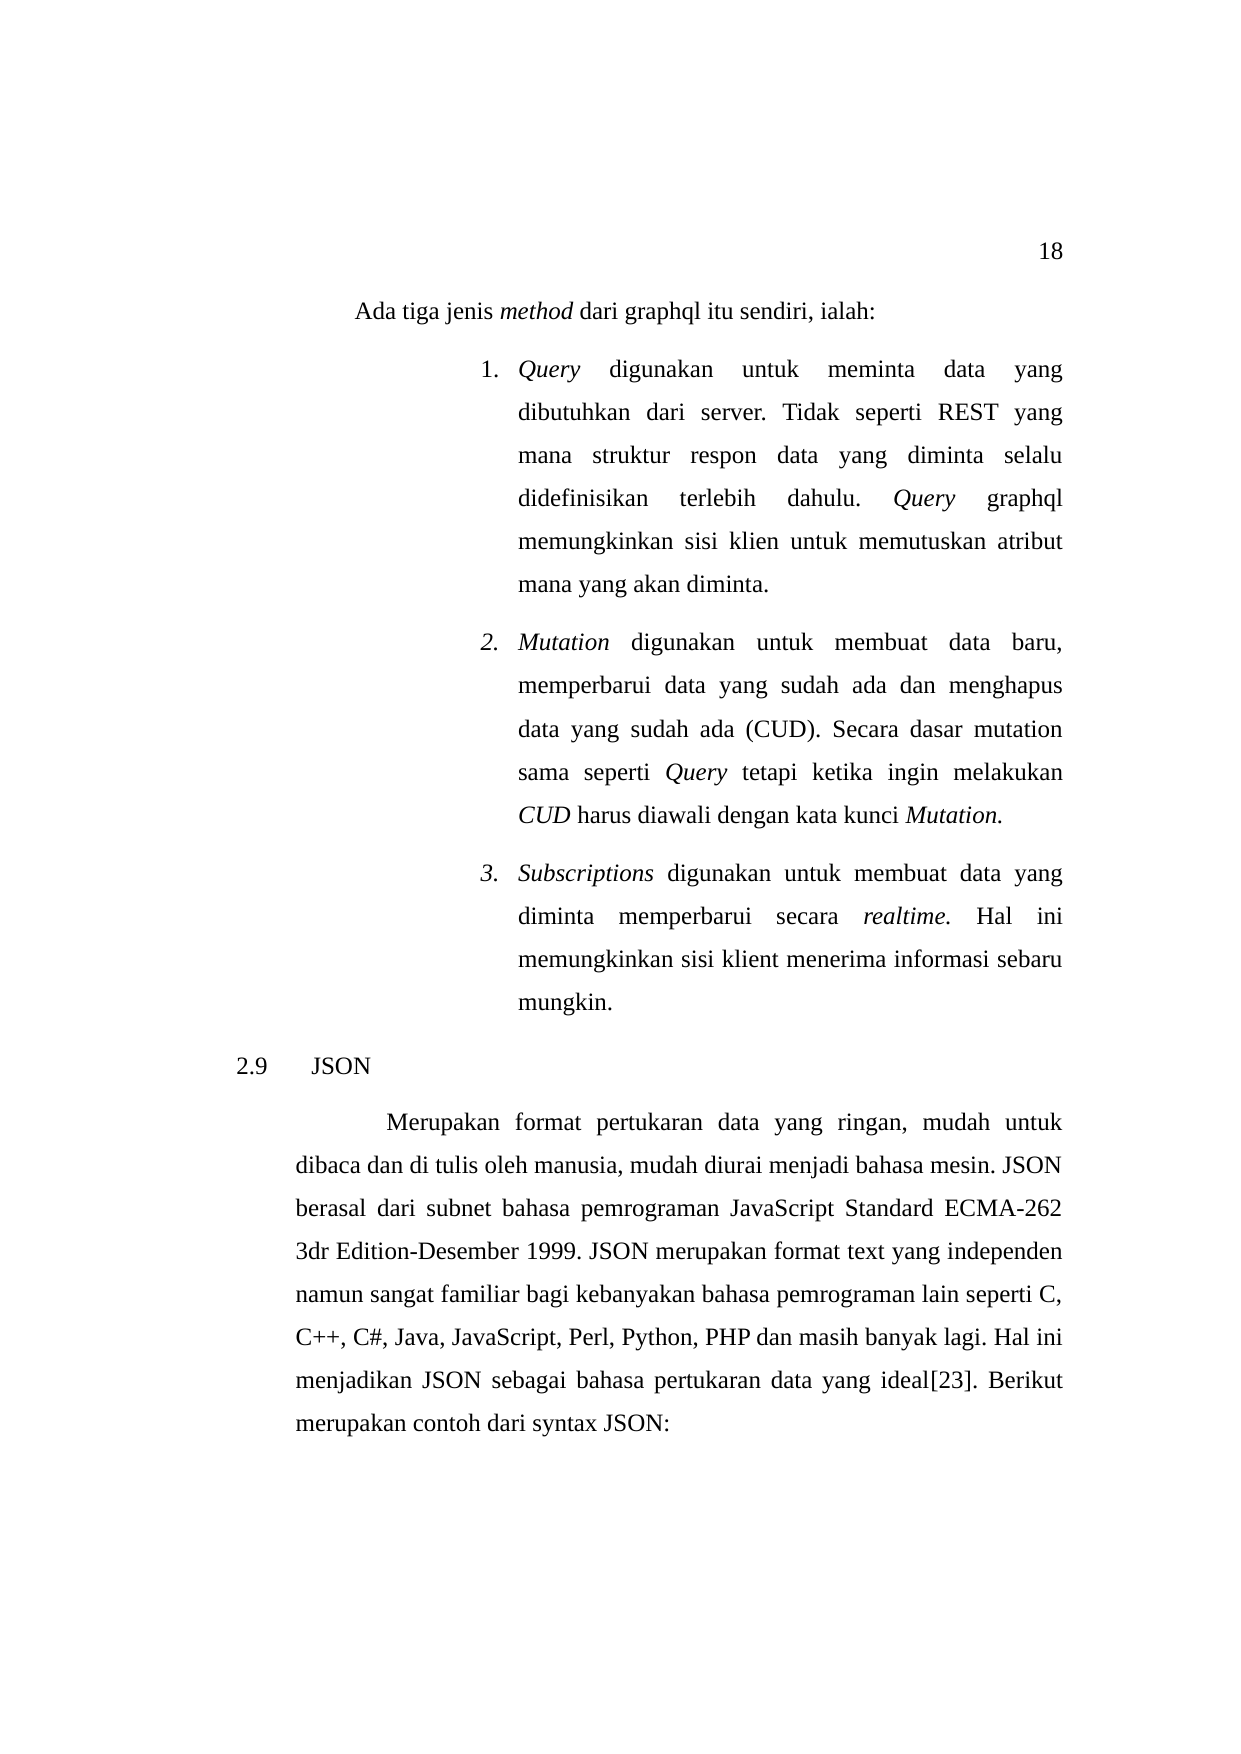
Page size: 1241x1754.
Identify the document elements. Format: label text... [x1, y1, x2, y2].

text Merupakan format pertukaran data yang ringan, mudah untuk dibaca dan di tulis oleh manusia, mudah diurai menjadi bahasa mesin. JSON berasal dari subnet bahasa pemrograman JavaScript Standard ECMA-262 3dr Edition-Desember 1999. JSON merupakan format text yang independen namun sangat familiar bagi kebanyakan bahasa pemrograman lain seperti C, C++, C#, Java, JavaScript, Perl, Python, PHP dan masih banyak lagi. Hal ini menjadikan JSON sebagai bahasa pertukaran data yang ideal[23]. Berikut merupakan contoh dari syntax JSON: [295, 1107, 1063, 1437]
subtitle Subscriptions digunakan untuk membuat data yang diminta memperbarui secara realtime. Hal ini memungkinkan sisi klient menerima informasi sebaru mungkin. [480, 858, 1063, 1016]
text Ada tiga jenis method dari graphql itu sendiri, ialah: [295, 296, 1063, 325]
subtitle Query digunakan untuk meminta data yang dibutuhkan dari server. Tidak seperti REST yang mana struktur respon data yang diminta selalu didefinisikan terlebih dahulu. Query graphql memungkinkan sisi klien untuk memutuskan atribut mana yang akan diminta. [480, 354, 1063, 598]
subtitle Mutation digunakan untuk membuat data baru, memperbarui data yang sudah ada dan menghapus data yang sudah ada (CUD). Secara dasar mutation sama seperti Query tetapi ketika ingin melakukan CUD harus diawali dengan kata kunci Mutation. [480, 627, 1063, 829]
subtitle JSON [236, 1051, 1063, 1080]
